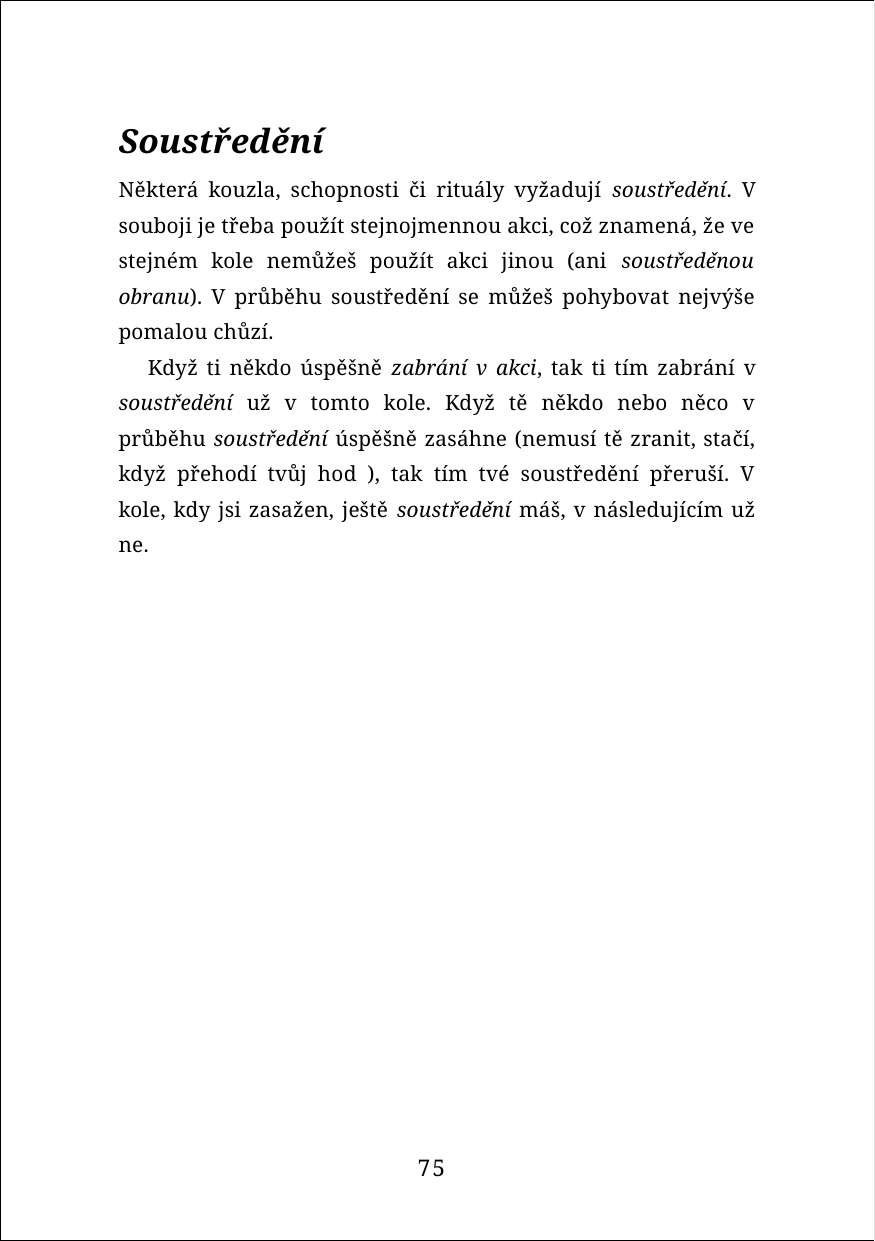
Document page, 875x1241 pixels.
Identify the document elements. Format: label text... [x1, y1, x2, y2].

subtitle Soustředění [118, 118, 756, 164]
text Některá kouzla, schopnosti či rituály vyžadují soustředění. V souboji je třeba použít stejnojmennou akci, což znamená, že ve stejném kole nemůžeš použít akci jinou (ani soustředěnou obranu). V průběhu soustředění se můžeš pohybovat nejvýše pomalou chůzí. Když ti někdo úspěšně zabrání v akci, tak ti tím zabrání v soustředění už v tomto kole. Když tě někdo nebo něco v průběhu soustředění úspěšně zasáhne (nemusí tě zranit, stačí, když přehodí tvůj hod ), tak tím tvé soustředění přeruší. V kole, kdy jsi zasažen, ještě soustředění máš, v následujícím už ne. [118, 175, 756, 559]
